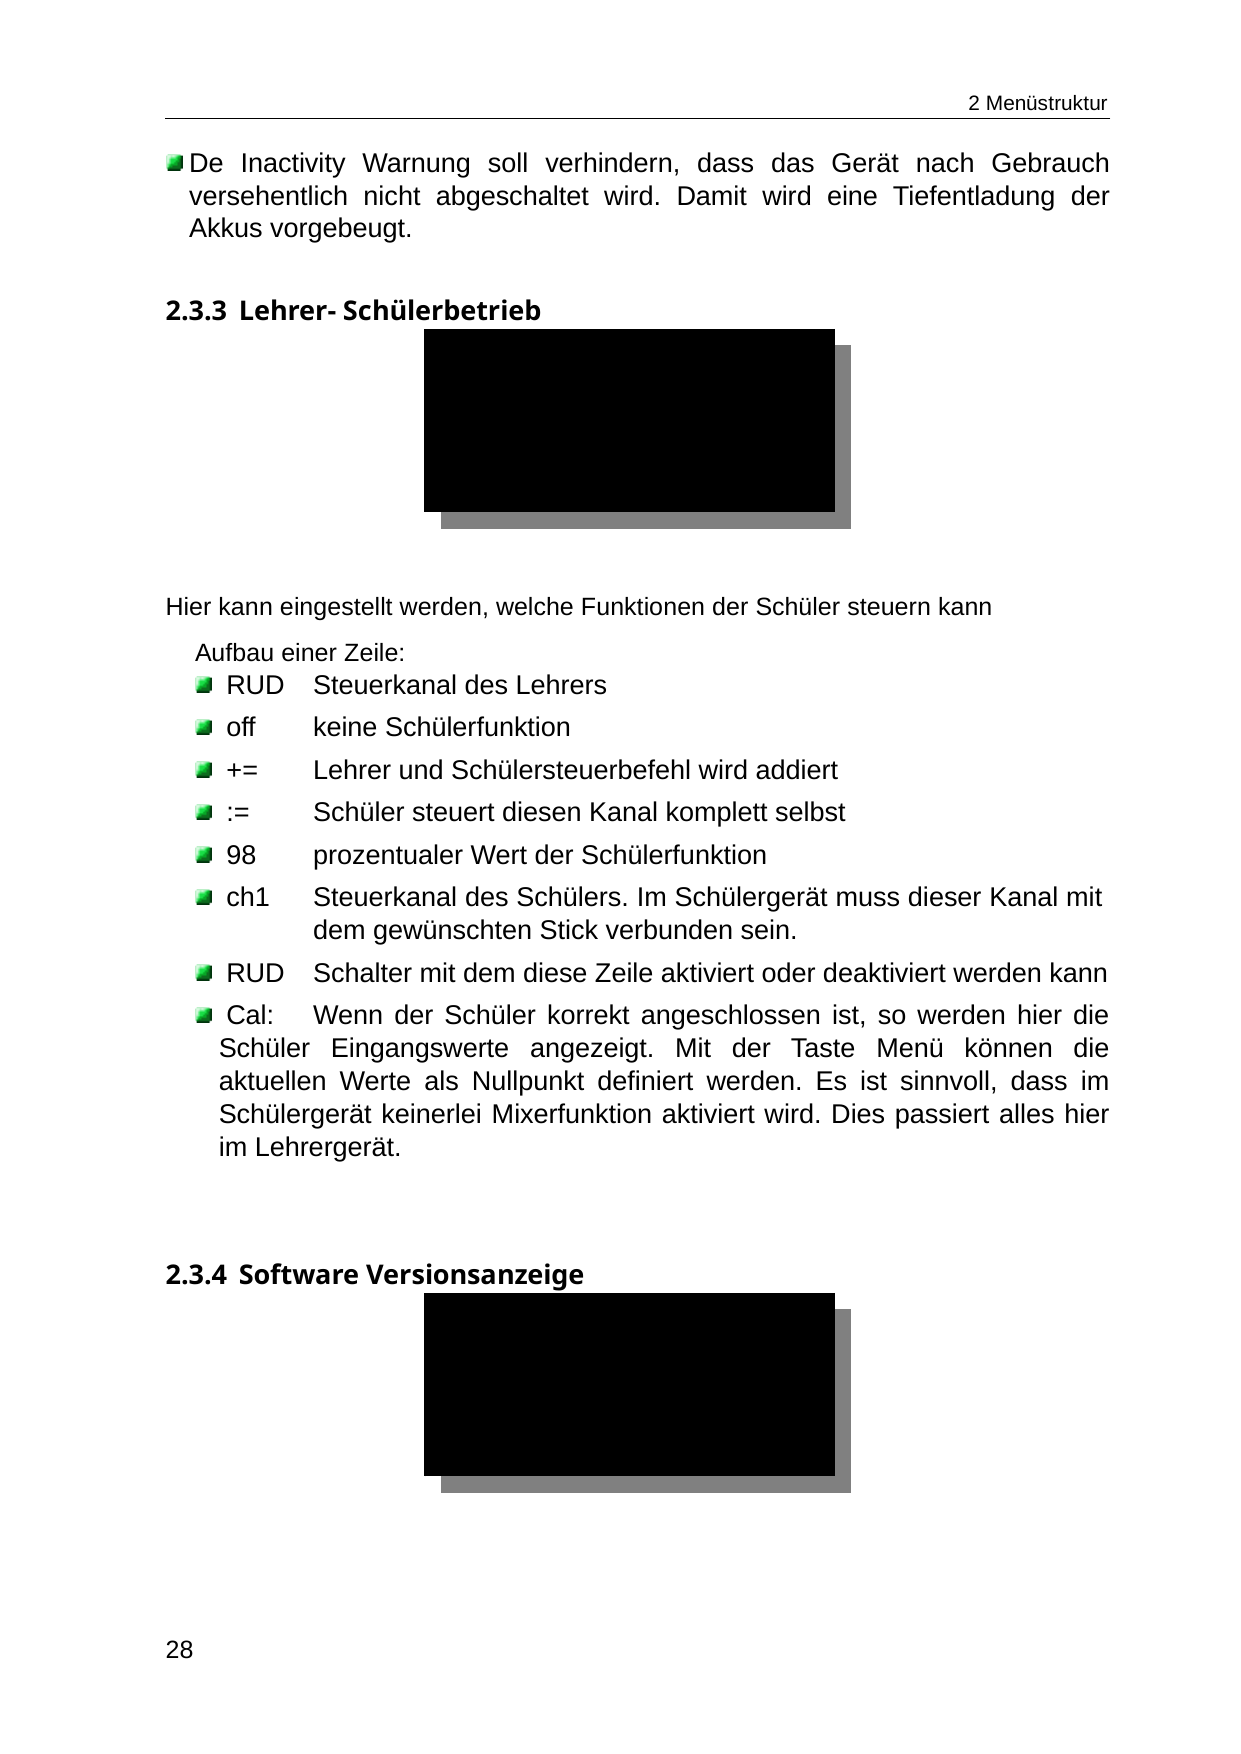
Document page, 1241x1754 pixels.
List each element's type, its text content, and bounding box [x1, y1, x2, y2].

list RUD Steuerkanal des Lehrers [165, 669, 1110, 699]
picture [195, 889, 212, 905]
picture [195, 676, 212, 693]
list := Schüler steuert diesen Kanal komplett selbst [165, 797, 1110, 827]
text Hier kann eingestellt werden, welche Funktionen der Schüler steuern kann [165, 593, 1110, 621]
list RUD Schalter mit dem diese Zeile aktiviert oder deaktiviert werden kann [165, 957, 1110, 987]
list 98 prozentualer Wert der Schülerfunktion [165, 839, 1110, 869]
text Aufbau einer Zeile: [165, 639, 1110, 667]
picture [195, 964, 212, 981]
picture [195, 719, 212, 735]
picture [195, 1007, 212, 1023]
list Cal: Wenn der Schüler korrekt angeschlossen ist, so werden hier die Schüler Eingangswerte angezeigt. Mit der Taste Menü können die aktuellen Werte als Nullpunkt definiert werden. Es ist sinnvoll, dass im Schülergerät keinerlei Mixerfunktion aktiviert wird. Dies passiert alles hier im Lehrergerät. [165, 1000, 1110, 1162]
list += Lehrer und Schülersteuerbefehl wird addiert [165, 754, 1110, 784]
picture [166, 154, 183, 171]
picture [195, 761, 212, 778]
list De Inactivity Warnung soll verhindern, dass das Gerät nach Gebrauch versehentlich nicht abgeschaltet wird. Damit wird eine Tiefentladung der Akkus vorgebeugt. [165, 147, 1110, 243]
list ch1 Steuerkanal des Schülers. Im Schülergerät muss dieser Kanal mit dem gewünschten Stick verbunden sein. [165, 882, 1110, 945]
picture [195, 804, 212, 820]
list off keine Schülerfunktion [165, 712, 1110, 742]
subtitle Software Versionsanzeige [165, 1256, 1110, 1293]
picture [195, 846, 212, 863]
subtitle Lehrer- Schülerbetrieb [165, 292, 1110, 329]
